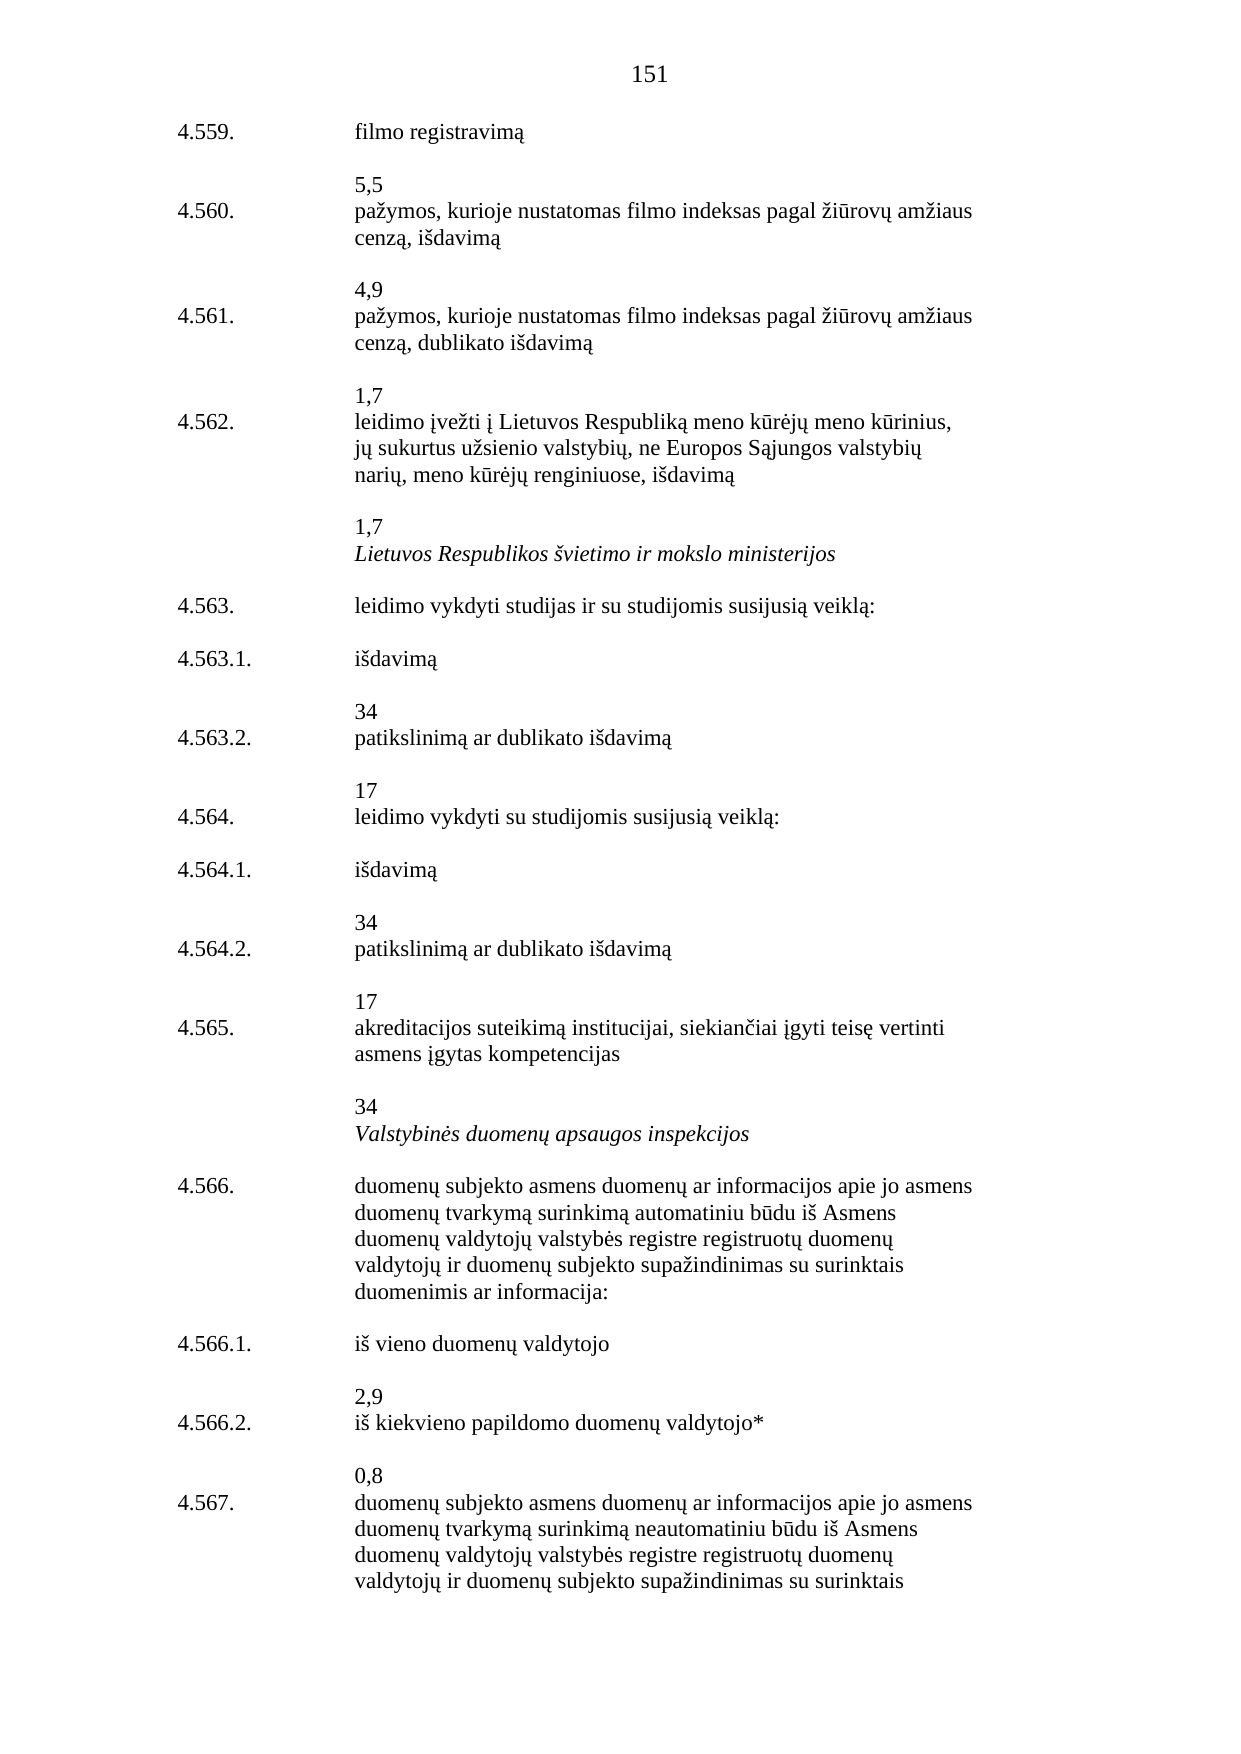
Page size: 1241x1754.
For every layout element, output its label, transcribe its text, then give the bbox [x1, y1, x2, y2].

text 4.559. filmo registravimą 5,5 [177, 118, 974, 197]
text 4.564.2. patikslinimą ar dublikato išdavimą 17 [177, 935, 974, 1014]
text narių, meno kūrėjų renginiuose, išdavimą 1,7 [354, 461, 974, 540]
text valdytojų ir duomenų subjekto supažindinimas su surinktais [354, 1568, 974, 1594]
text duomenimis ar informacija: [354, 1278, 974, 1330]
text 4.560. pažymos, kurioje nustatomas filmo indeksas pagal žiūrovų amžiaus [177, 197, 974, 223]
text 4.562. leidimo įvežti į Lietuvos Respubliką meno kūrėjų meno kūrinius, [177, 408, 974, 434]
text duomenų tvarkymą surinkimą neautomatiniu būdu iš Asmens [354, 1515, 974, 1541]
text Lietuvos Respublikos švietimo ir mokslo ministerijos [354, 540, 974, 592]
text duomenų tvarkymą surinkimą automatiniu būdu iš Asmens [354, 1199, 974, 1225]
text asmens įgytas kompetencijas 34 [354, 1041, 974, 1119]
text 4.566. duomenų subjekto asmens duomenų ar informacijos apie jo asmens [177, 1172, 974, 1199]
text 4.563.1. išdavimą 34 [177, 645, 974, 724]
text duomenų valdytojų valstybės registre registruotų duomenų [354, 1225, 974, 1251]
text 4.566.1. iš vieno duomenų valdytojo 2,9 [177, 1330, 974, 1409]
text Valstybinės duomenų apsaugos inspekcijos [354, 1119, 974, 1172]
text 4.563. leidimo vykdyti studijas ir su studijomis susijusią veiklą: [177, 592, 974, 645]
text cenzą, dublikato išdavimą 1,7 [354, 329, 974, 408]
text 4.567. duomenų subjekto asmens duomenų ar informacijos apie jo asmens [177, 1488, 974, 1515]
text 4.563.2. patikslinimą ar dublikato išdavimą 17 [177, 724, 974, 803]
text 4.565. akreditacijos suteikimą institucijai, siekiančiai įgyti teisę vertinti [177, 1014, 974, 1041]
text valdytojų ir duomenų subjekto supažindinimas su surinktais [354, 1251, 974, 1278]
text jų sukurtus užsienio valstybių, ne Europos Sąjungos valstybių [354, 434, 974, 461]
text 4.561. pažymos, kurioje nustatomas filmo indeksas pagal žiūrovų amžiaus [177, 303, 974, 329]
text 4.566.2. iš kiekvieno papildomo duomenų valdytojo* 0,8 [177, 1409, 974, 1488]
text cenzą, išdavimą 4,9 [354, 223, 974, 303]
text 4.564.1. išdavimą 34 [177, 856, 974, 935]
text 4.564. leidimo vykdyti su studijomis susijusią veiklą: [177, 803, 974, 856]
text duomenų valdytojų valstybės registre registruotų duomenų [354, 1541, 974, 1568]
